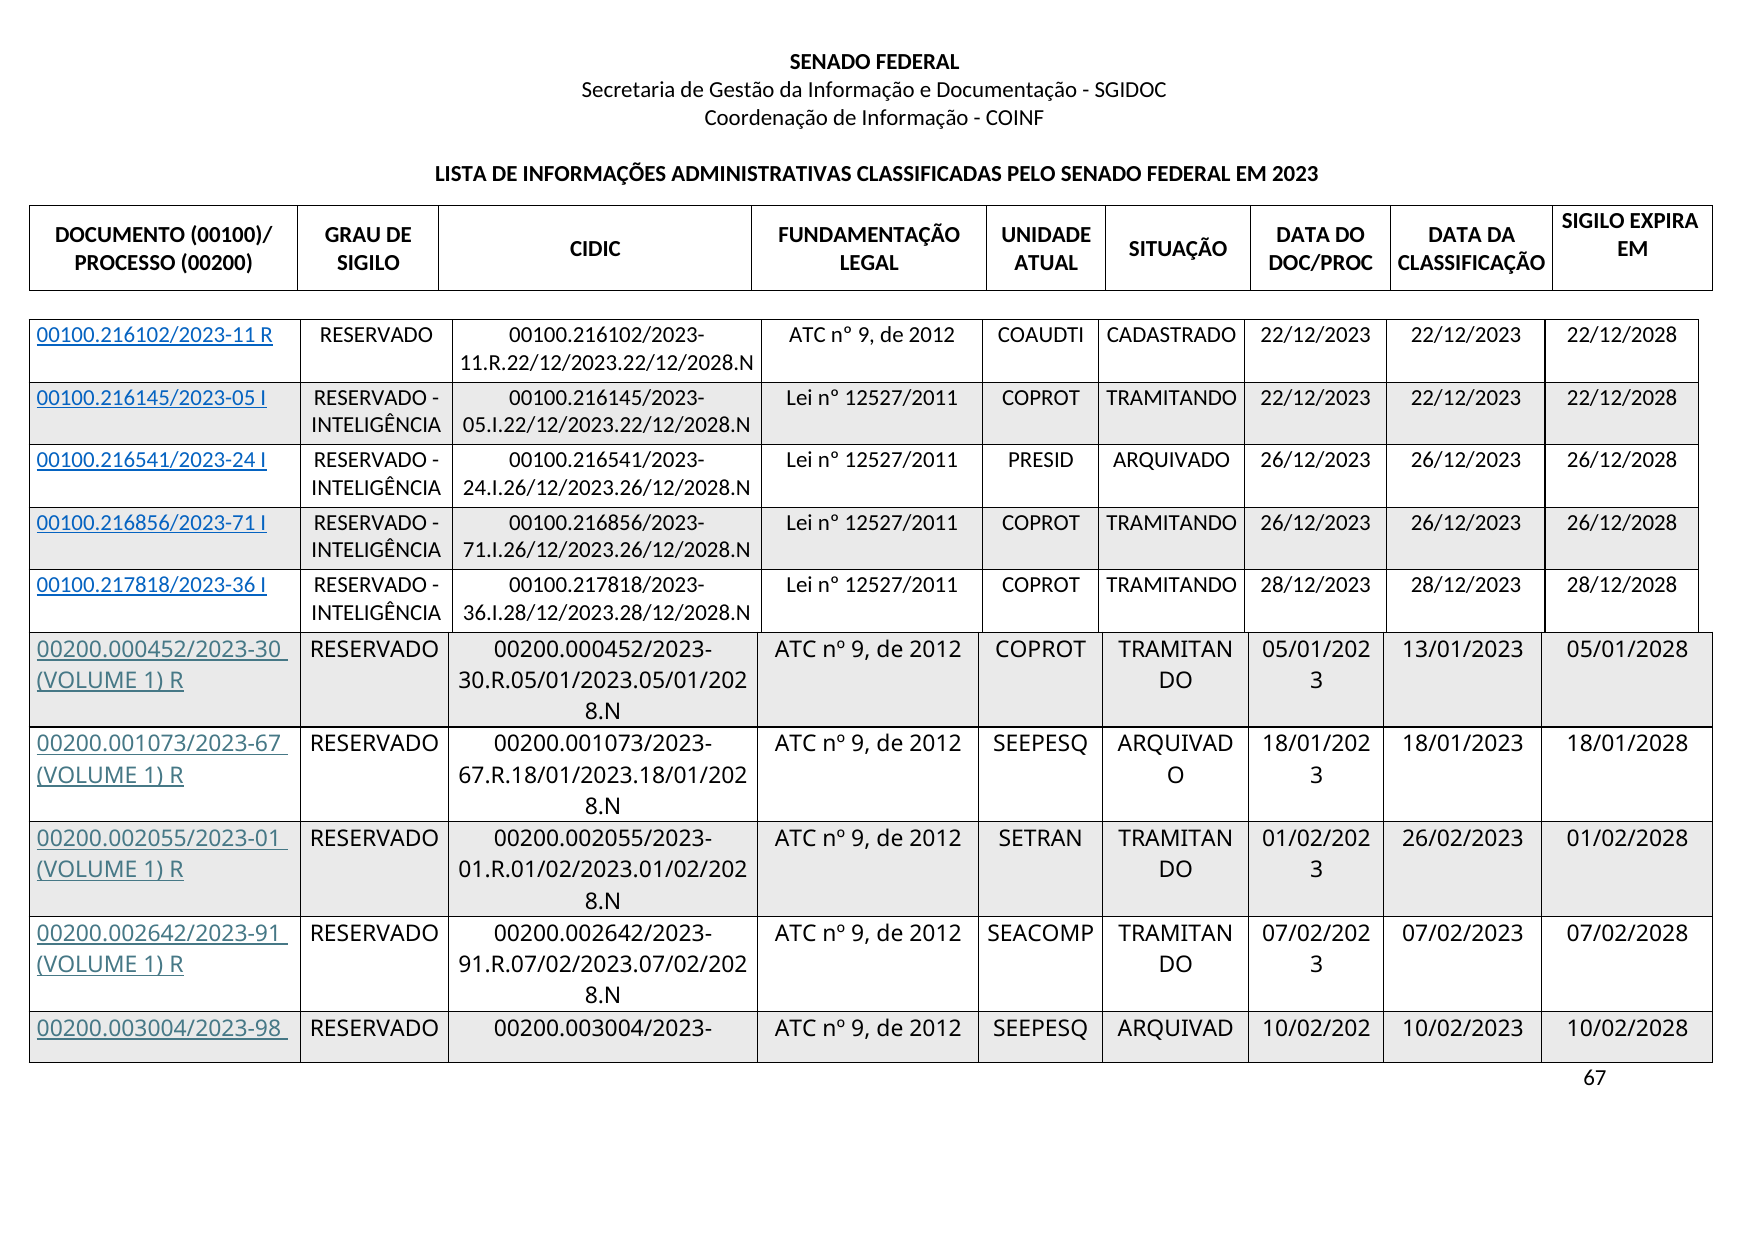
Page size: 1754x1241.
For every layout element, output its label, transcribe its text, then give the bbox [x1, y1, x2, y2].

table_cell 05/01/2023 [1249, 633, 1383, 726]
table_cell 00200.000452/2023-30.R.05/01/2023.05/01/2028.N [449, 633, 757, 726]
table_cell [1699, 507, 1713, 569]
table_cell SEEPESQ [979, 1012, 1102, 1062]
table_cell ATC nº 9, de 2012 [758, 728, 978, 821]
table_cell 18/01/2028 [1542, 728, 1712, 821]
table_cell COAUDTI [983, 320, 1098, 382]
table_cell 26/12/2028 [1546, 445, 1698, 507]
table_cell 22/12/2023 [1387, 320, 1544, 382]
table_cell ATC nº 9, de 2012 [758, 1012, 978, 1062]
table_cell 00200.002642/2023-91 (VOLUME 1) R [30, 917, 300, 1011]
table_cell 22/12/2023 [1245, 383, 1386, 444]
table_cell 00200.002055/2023-01 (VOLUME 1) R [30, 822, 300, 916]
table_cell 00200.000452/2023-30 (VOLUME 1) R [30, 633, 300, 726]
table_cell ATC nº 9, de 2012 [762, 320, 982, 382]
table_cell RESERVADO [301, 917, 448, 1011]
table_cell ARQUIVAD [1103, 1012, 1248, 1062]
table_cell Lei nº 12527/2011 [762, 445, 982, 507]
table_cell 22/12/2028 [1546, 320, 1698, 382]
table_cell 00200.002055/2023-01.R.01/02/2023.01/02/2028.N [449, 822, 757, 916]
table_cell RESERVADO [301, 728, 448, 821]
table_cell 13/01/2023 [1384, 633, 1541, 726]
table_cell RESERVADO [301, 320, 452, 382]
table_cell 00200.001073/2023-67 (VOLUME 1) R [30, 728, 300, 821]
table_cell RESERVADO - INTELIGÊNCIA [301, 570, 452, 632]
table_cell 26/12/2028 [1546, 508, 1698, 569]
table_cell PRESID [983, 445, 1098, 507]
table_cell 00100.216541/2023-24.I.26/12/2023.26/12/2028.N [453, 445, 761, 507]
table_cell [1699, 444, 1713, 507]
table_cell RESERVADO [301, 633, 448, 726]
table_cell SEEPESQ [979, 728, 1102, 821]
table_cell RESERVADO - INTELIGÊNCIA [301, 383, 452, 444]
table_cell 26/12/2023 [1387, 508, 1544, 569]
table_cell 18/01/2023 [1249, 728, 1383, 821]
table_cell 00200.002642/2023-91.R.07/02/2023.07/02/2028.N [449, 917, 757, 1011]
table_cell [1699, 319, 1713, 382]
table_cell ATC nº 9, de 2012 [758, 917, 978, 1011]
table_cell 26/02/2023 [1384, 822, 1541, 916]
table_cell RESERVADO [301, 822, 448, 916]
table_cell 26/12/2023 [1245, 508, 1386, 569]
table_cell 22/12/2028 [1546, 383, 1698, 444]
table_cell ARQUIVADO [1099, 445, 1244, 507]
table_cell TRAMITANDO [1103, 917, 1248, 1011]
table_cell 28/12/2023 [1387, 570, 1544, 632]
table_cell RESERVADO [301, 1012, 448, 1062]
table_cell 18/01/2023 [1384, 728, 1541, 821]
table_cell 28/12/2028 [1546, 570, 1698, 632]
table_cell TRAMITANDO [1099, 570, 1244, 632]
table_cell 00200.003004/2023- [449, 1012, 757, 1062]
table_cell 00200.001073/2023-67.R.18/01/2023.18/01/2028.N [449, 728, 757, 821]
table_cell [1699, 569, 1713, 632]
table_cell RESERVADO - INTELIGÊNCIA [301, 508, 452, 569]
table_cell CADASTRADO [1099, 320, 1244, 382]
table_cell [1699, 382, 1713, 444]
table_cell TRAMITANDO [1103, 633, 1248, 726]
table_cell 22/12/2023 [1387, 383, 1544, 444]
table_cell 00100.216145/2023-05 I [30, 383, 300, 444]
table_cell COPROT [983, 508, 1098, 569]
table_cell 26/12/2023 [1387, 445, 1544, 507]
table_cell ATC nº 9, de 2012 [758, 822, 978, 916]
table_cell 00100.217818/2023-36 I [30, 570, 300, 632]
table_cell 01/02/2028 [1542, 822, 1712, 916]
table_cell 00100.217818/2023-36.I.28/12/2023.28/12/2028.N [453, 570, 761, 632]
table_cell 00100.216102/2023-11 R [30, 320, 300, 382]
table_cell 00100.216856/2023-71.I.26/12/2023.26/12/2028.N [453, 508, 761, 569]
table_cell 00100.216102/2023-11.R.22/12/2023.22/12/2028.N [453, 320, 761, 382]
table_cell Lei nº 12527/2011 [762, 508, 982, 569]
table_cell COPROT [979, 633, 1102, 726]
table_cell 22/12/2023 [1245, 320, 1386, 382]
table_cell TRAMITANDO [1103, 822, 1248, 916]
table_cell 10/02/202 [1249, 1012, 1383, 1062]
table_cell ATC nº 9, de 2012 [758, 633, 978, 726]
table_cell 00100.216856/2023-71 I [30, 508, 300, 569]
table_cell 00100.216145/2023-05.I.22/12/2023.22/12/2028.N [453, 383, 761, 444]
table_cell TRAMITANDO [1099, 383, 1244, 444]
table_cell Lei nº 12527/2011 [762, 383, 982, 444]
table_cell 05/01/2028 [1542, 633, 1712, 726]
table_cell 26/12/2023 [1245, 445, 1386, 507]
table_cell 07/02/2023 [1384, 917, 1541, 1011]
table_cell 00200.003004/2023-98 [30, 1012, 300, 1062]
table_cell COPROT [983, 570, 1098, 632]
table_cell SEACOMP [979, 917, 1102, 1011]
table_cell 10/02/2028 [1542, 1012, 1712, 1062]
table_cell 07/02/2028 [1542, 917, 1712, 1011]
table_cell 28/12/2023 [1245, 570, 1386, 632]
table_cell 07/02/2023 [1249, 917, 1383, 1011]
table_cell 01/02/2023 [1249, 822, 1383, 916]
table_cell 00100.216541/2023-24 I [30, 445, 300, 507]
table_cell RESERVADO - INTELIGÊNCIA [301, 445, 452, 507]
table_cell 10/02/2023 [1384, 1012, 1541, 1062]
table_cell ARQUIVADO [1103, 728, 1248, 821]
table_cell COPROT [983, 383, 1098, 444]
table_cell SETRAN [979, 822, 1102, 916]
table_cell Lei nº 12527/2011 [762, 570, 982, 632]
table_cell TRAMITANDO [1099, 508, 1244, 569]
